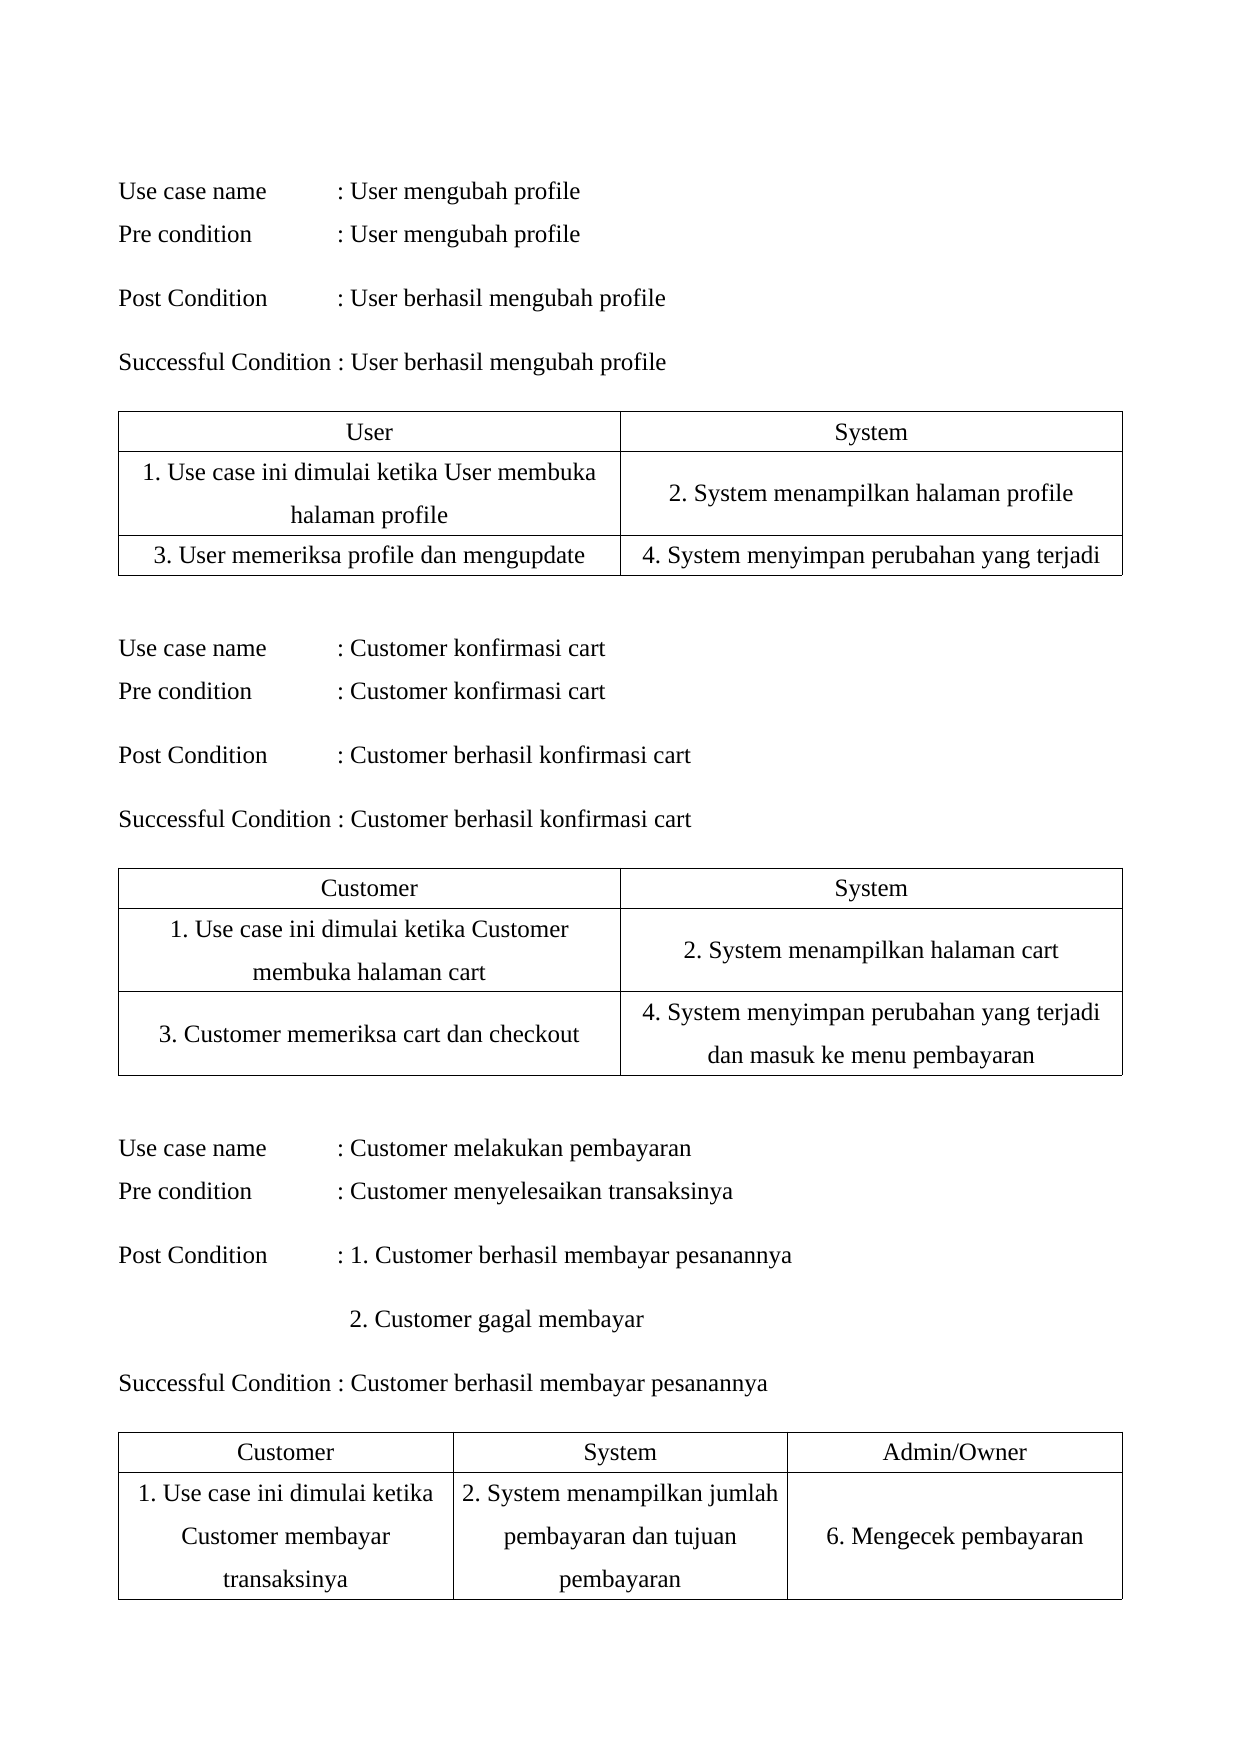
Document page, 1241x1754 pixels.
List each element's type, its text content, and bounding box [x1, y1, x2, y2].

text Pre condition : Customer konfirmasi cart [118, 676, 1122, 704]
table_cell 2. System menampilkan jumlah pembayaran dan tujuan pembayaran [454, 1473, 787, 1598]
text Successful Condition : Customer berhasil konfirmasi cart [118, 804, 1122, 832]
table_header System [621, 412, 1122, 451]
table_cell 2. System menampilkan halaman profile [621, 452, 1122, 534]
text Post Condition : Customer berhasil konfirmasi cart [118, 740, 1122, 768]
text Successful Condition : User berhasil mengubah profile [118, 347, 1122, 376]
table_header System [621, 869, 1122, 908]
text Pre condition : Customer menyelesaikan transaksinya [118, 1176, 1122, 1204]
text Post Condition : 1. Customer berhasil membayar pesanannya [118, 1240, 1122, 1268]
text Post Condition : User berhasil mengubah profile [118, 283, 1122, 312]
table_cell 3. User memeriksa profile dan mengupdate [119, 536, 620, 575]
table_cell 1. Use case ini dimulai ketika Customer membuka halaman cart [119, 909, 620, 991]
text Use case name : User mengubah profile [118, 176, 1122, 204]
text Use case name : Customer melakukan pembayaran [118, 1133, 1122, 1161]
table_header Customer [119, 869, 620, 908]
table_cell 1. Use case ini dimulai ketika User membuka halaman profile [119, 452, 620, 534]
table_cell 2. System menampilkan halaman cart [621, 909, 1122, 991]
table_cell 4. System menyimpan perubahan yang terjadi [621, 536, 1122, 575]
table_header User [119, 412, 620, 451]
table_cell 4. System menyimpan perubahan yang terjadi dan masuk ke menu pembayaran [621, 992, 1122, 1075]
table_cell 1. Use case ini dimulai ketika Customer membayar transaksinya [119, 1473, 453, 1598]
text Successful Condition : Customer berhasil membayar pesanannya [118, 1368, 1122, 1396]
table_cell 6. Mengecek pembayaran [788, 1473, 1122, 1598]
table_header Admin/Owner [788, 1433, 1122, 1472]
text Pre condition : User mengubah profile [118, 219, 1122, 248]
text 2. Customer gagal membayar [118, 1304, 1122, 1332]
text Use case name : Customer konfirmasi cart [118, 633, 1122, 661]
table_header System [454, 1433, 787, 1472]
table_header Customer [119, 1433, 453, 1472]
table_cell 3. Customer memeriksa cart dan checkout [119, 992, 620, 1075]
